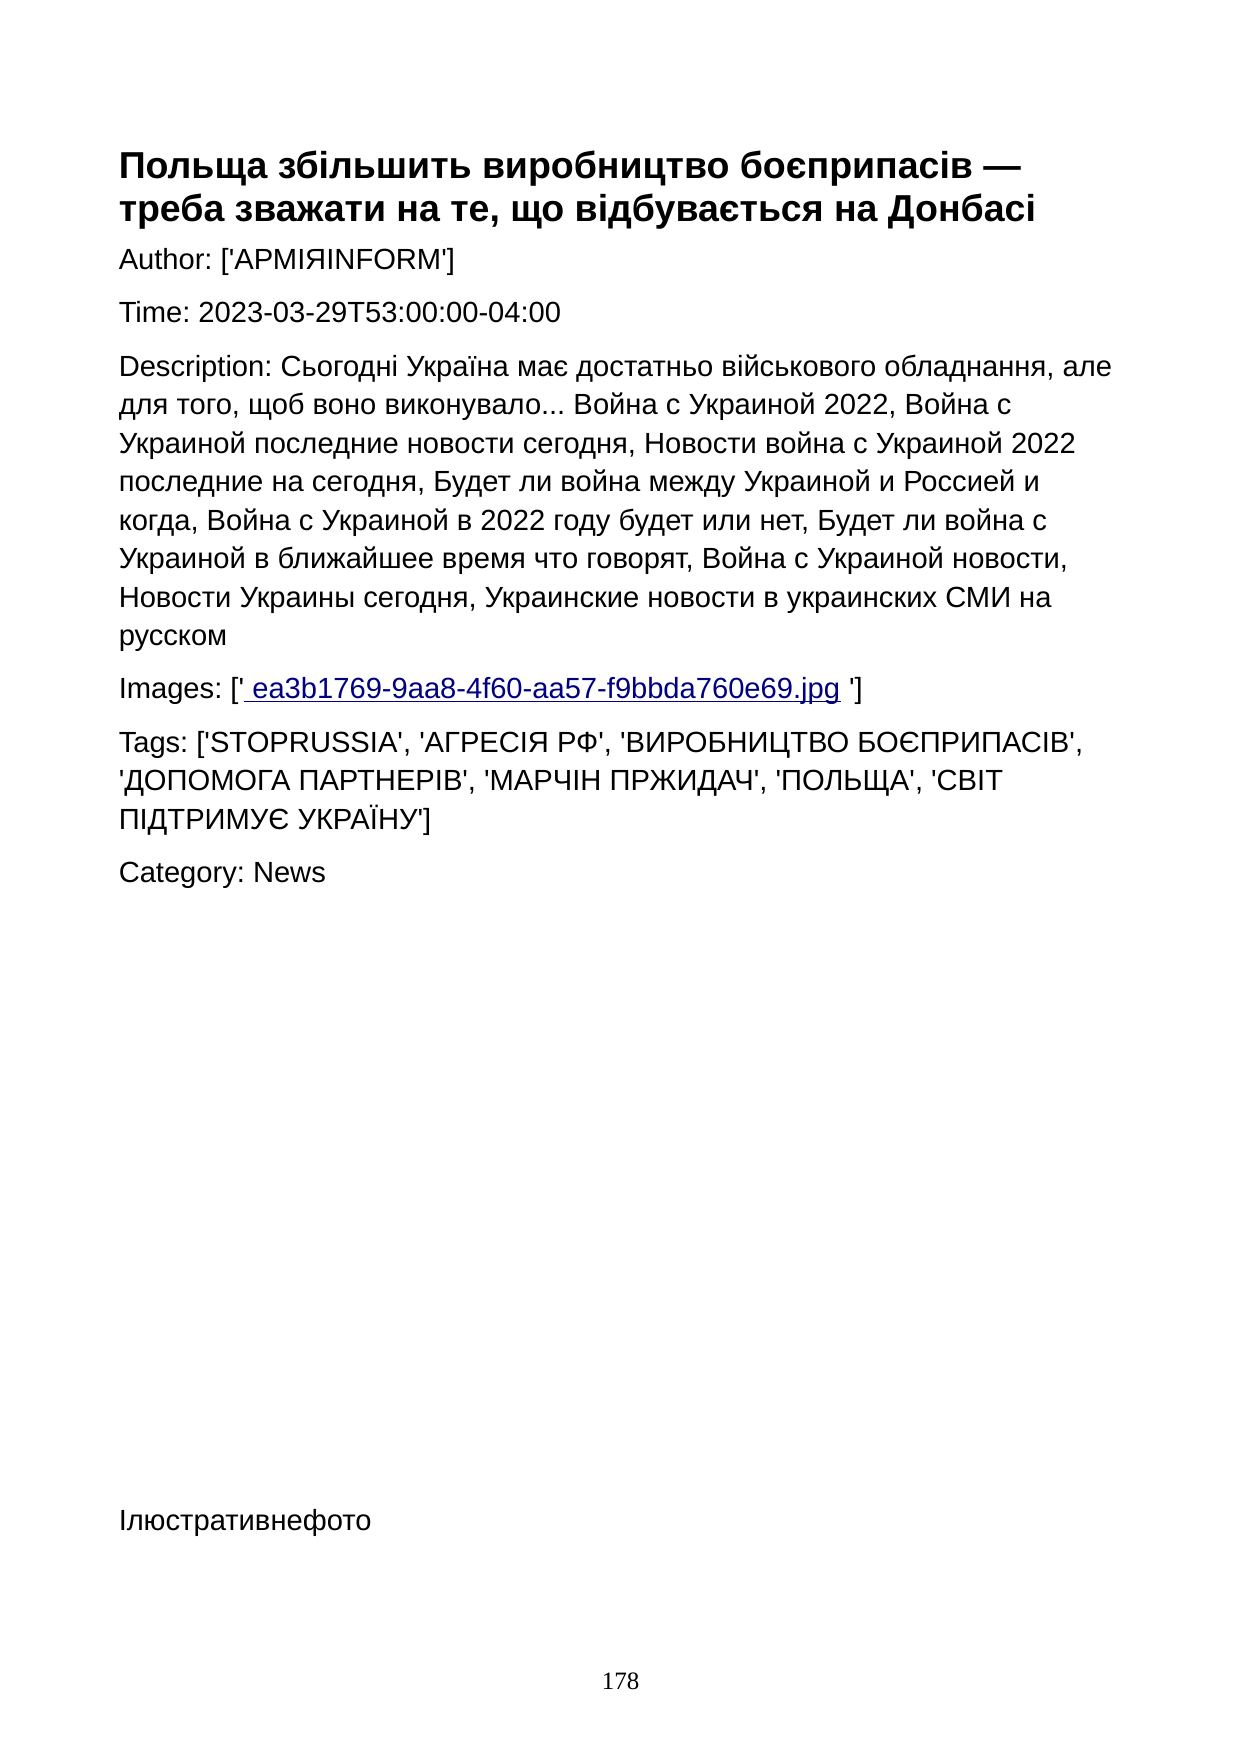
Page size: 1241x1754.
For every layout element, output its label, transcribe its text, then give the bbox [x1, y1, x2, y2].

subtitle Польща збільшить виробництво боєприпасів — треба зважати на те, що відбувається на Донбасі [118, 143, 1122, 230]
text Time: 2023-03-29T53:00:00-04:00 [118, 295, 1122, 329]
text Ілюстративнефото [118, 908, 1122, 1537]
text Author: ['АРМІЯINFORM'] [118, 242, 1122, 276]
text Description: Сьогодні Україна має достатньо військового обладнання, але для того, щоб воно виконувало... Война с Украиной 2022, Война с Украиной последние новости сегодня, Новости война с Украиной 2022 последние на сегодня, Будет ли война между Украиной и Россией и когда, Война с Украиной в 2022 году будет или нет, Будет ли война с Украиной в ближайшее время что говорят, Война с Украиной новости, Новости Украины сегодня, Украинские новости в украинских СМИ на русском [118, 348, 1122, 652]
text Tags: ['STOPRUSSIA', 'АГРЕСІЯ РФ', 'ВИРОБНИЦТВО БОЄПРИПАСІВ', 'ДОПОМОГА ПАРТНЕРІВ', 'МАРЧІН ПРЖИДАЧ', 'ПОЛЬЩА', 'СВІТ ПІДТРИМУЄ УКРАЇНУ'] [118, 724, 1122, 835]
text Category: News [118, 855, 1122, 888]
text Images: [' ea3b1769-9aa8-4f60-aa57-f9bbda760e69.jpg '] [118, 671, 1122, 705]
